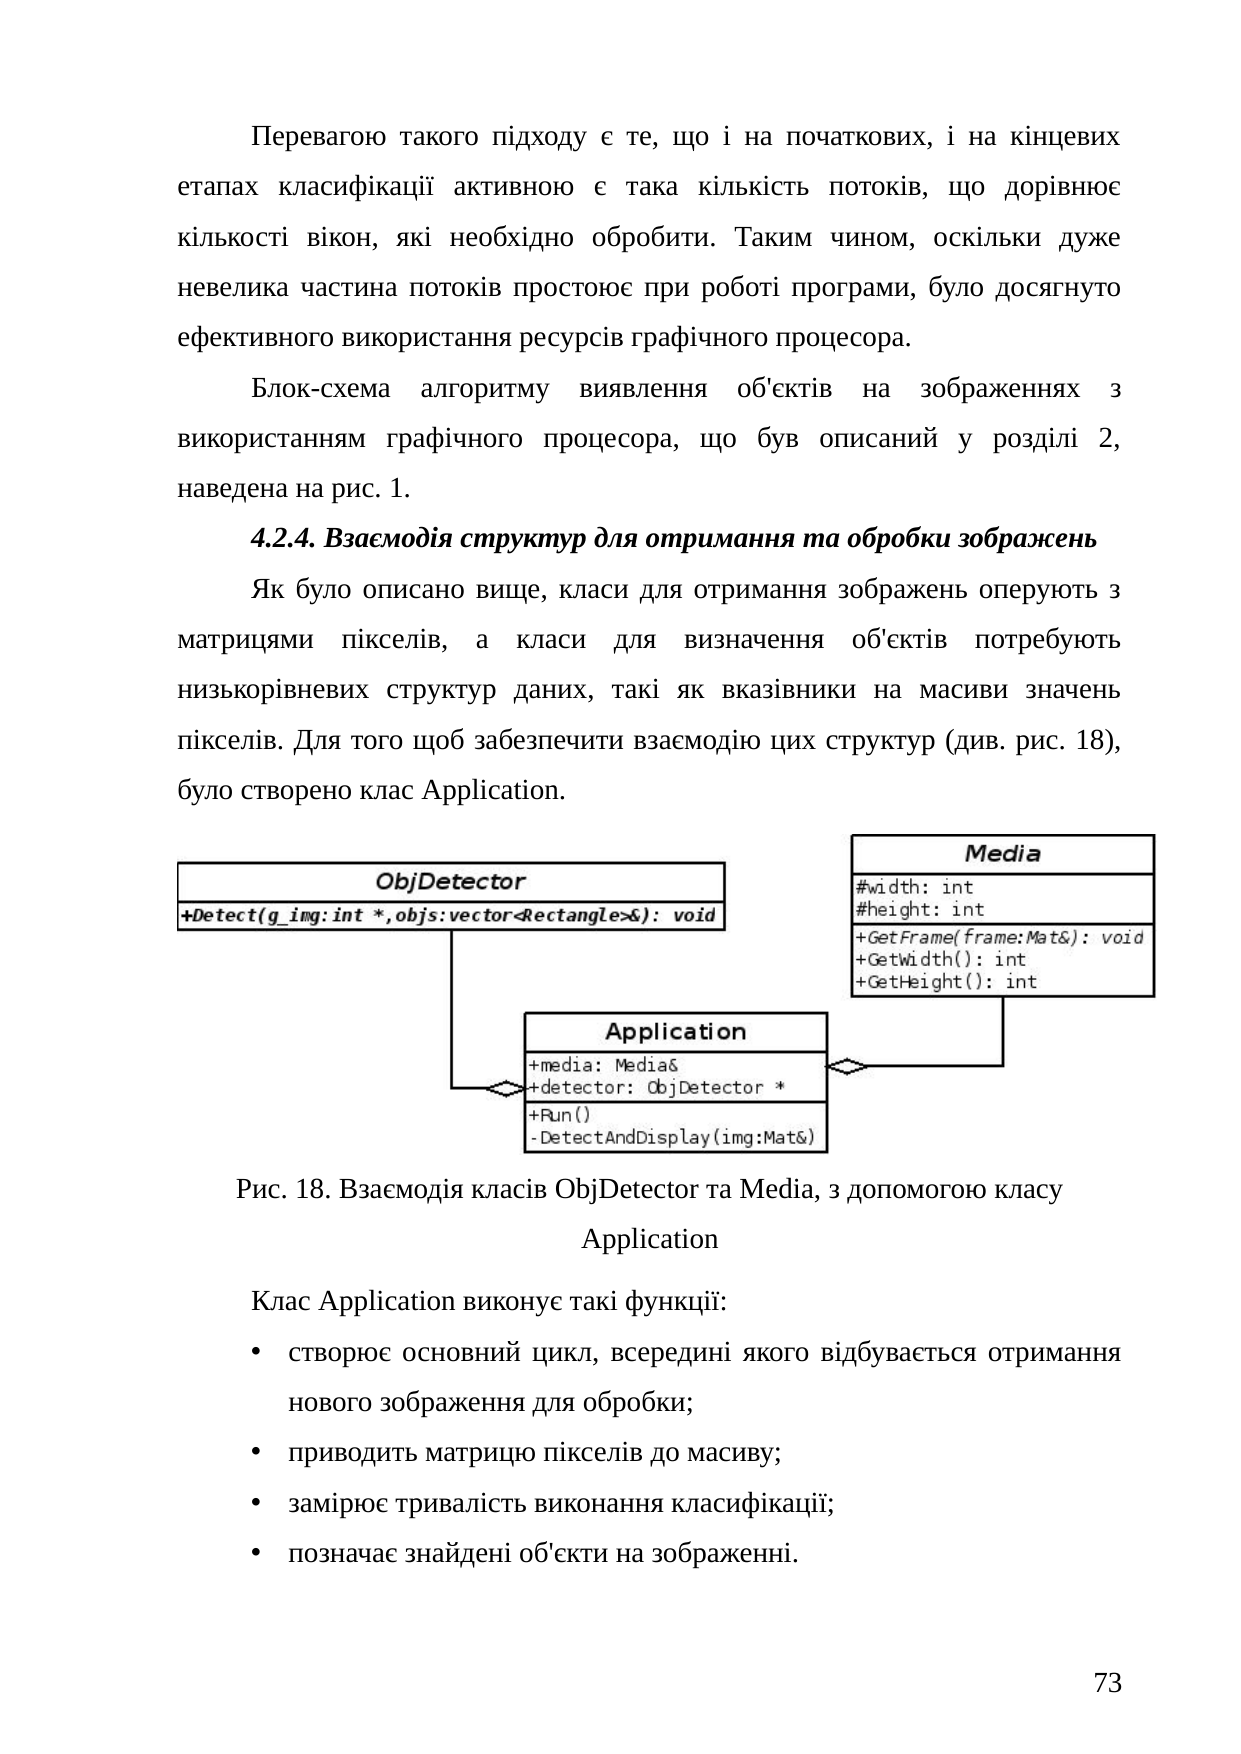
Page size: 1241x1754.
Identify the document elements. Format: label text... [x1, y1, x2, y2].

text 4.2.4. Взаємодія структур для отримання та обробки зображень [177, 521, 1122, 554]
picture [177, 834, 1157, 1155]
list позначає знайдені об'єкти на зображенні. [251, 1535, 1122, 1569]
list приводить матрицю пікселів до масиву; [251, 1434, 1122, 1468]
text Як було описано вище, класи для отримання зображень оперують з матрицями пікселів, а класи для визначення об'єктів потребують низькорівневих структур даних, такі як вказівники на масиви значень пікселів. Для того щоб забезпечити взаємодію цих структур (див. рис. 18), було створено клас Application. [177, 571, 1122, 806]
list створює основний цикл, всередині якого відбувається отримання нового зображення для обробки; [251, 1334, 1122, 1418]
text Клас Application виконує такі функції: [177, 1283, 1122, 1317]
list замірює тривалість виконання класифікації; [251, 1485, 1122, 1519]
text Перевагою такого підходу є те, що і на початкових, і на кінцевих етапах класифікації активною є така кількість потоків, що дорівнює кількості вікон, які необхідно обробити. Таким чином, оскільки дуже невелика частина потоків простоює при роботі програми, було досягнуто ефективного використання ресурсів графічного процесора. [177, 118, 1122, 353]
text Рис. 18. Взаємодія класів ObjDetector та Media, з допомогою класу Application [177, 1171, 1122, 1255]
text Блок-схема алгоритму виявлення об'єктів на зображеннях з використанням графічного процесора, що був описаний у розділі 2, наведена на рис. 1. [177, 370, 1122, 504]
